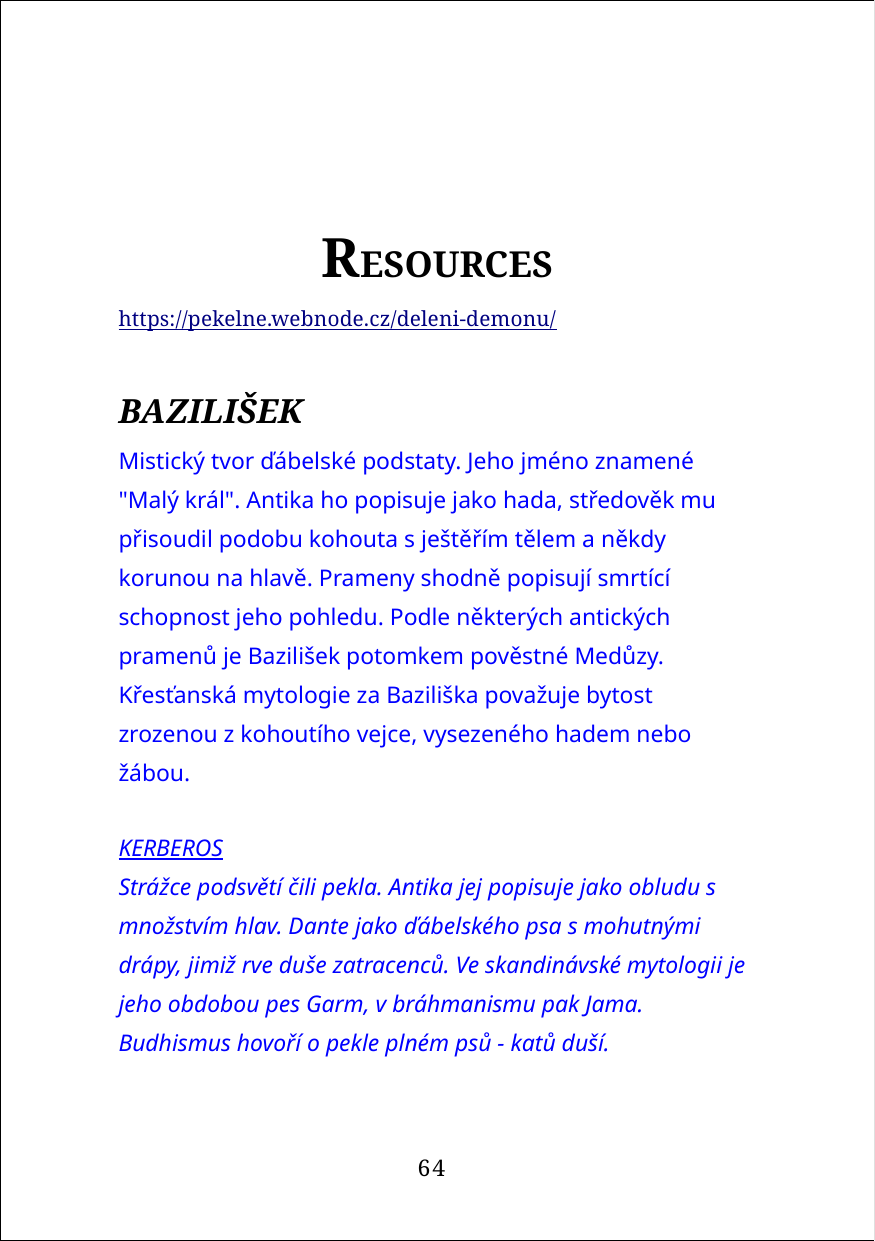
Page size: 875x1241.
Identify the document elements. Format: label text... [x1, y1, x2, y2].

text https://pekelne.webnode.cz/deleni-demonu/ [118, 304, 756, 333]
text Strážce podsvětí čili pekla. Antika jej popisuje jako obludu s množstvím hlav. Dante jako ďábelského psa s mohutnými drápy, jimiž rve duše zatracenců. Ve skandinávské mytologii je jeho obdobou pes Garm, v bráhmanismu pak Jama. Budhismus hovoří o pekle plném psů - katů duší. [118, 871, 756, 1058]
subtitle Resources [118, 219, 756, 293]
text KERBEROS [118, 832, 756, 863]
text Mistický tvor ďábelské podstaty. Jeho jméno znamené "Malý král". Antika ho popisuje jako hada, středověk mu přisoudil podobu kohouta s ještěřím tělem a někdy korunou na hlavě. Prameny shodně popisují smrtící schopnost jeho pohledu. Podle některých antických pramenů je Bazilišek potomkem pověstné Medůzy. Křesťanská mytologie za Baziliška považuje bytost zrozenou z kohoutího vejce, vysezeného hadem nebo žábou. [118, 444, 756, 788]
subtitle BAZILIŠEK [118, 387, 756, 433]
